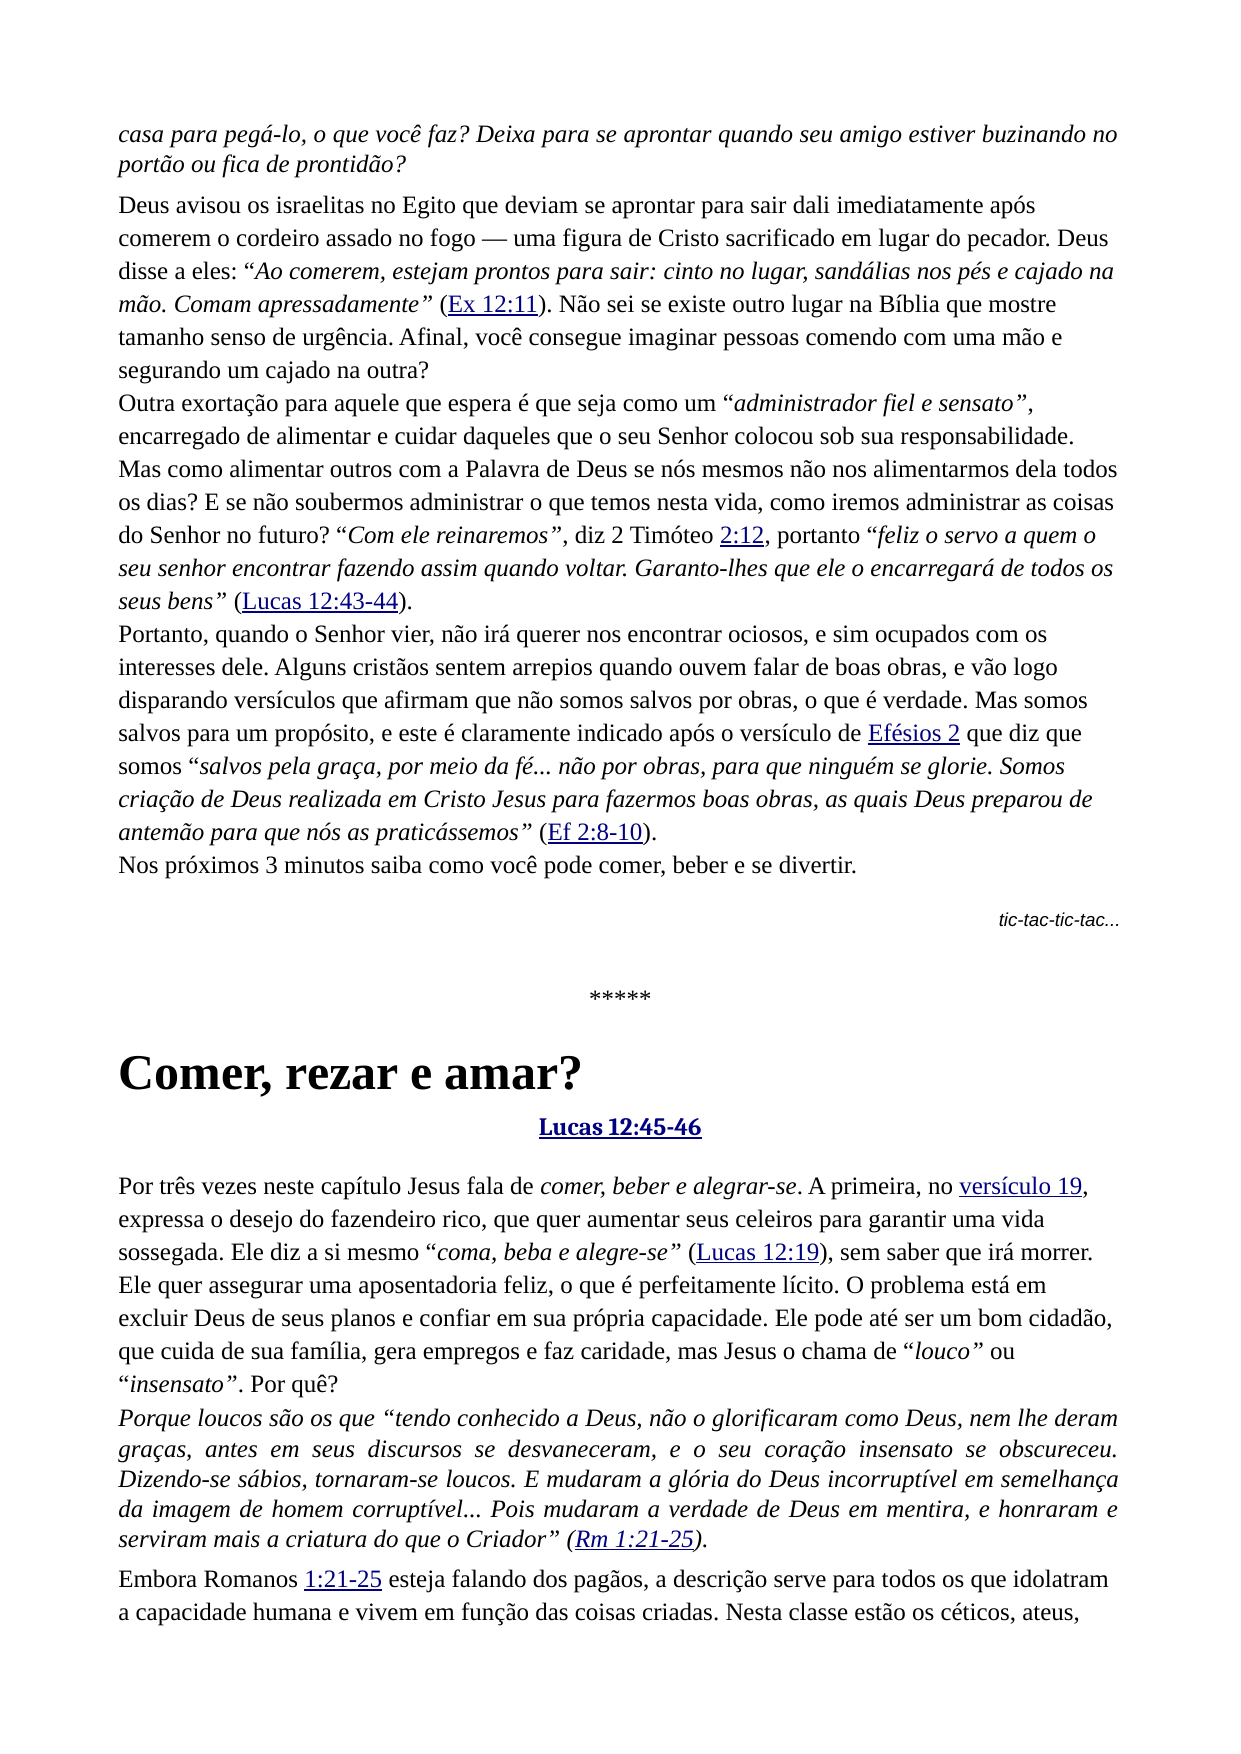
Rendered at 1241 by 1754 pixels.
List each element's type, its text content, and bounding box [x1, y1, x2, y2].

subtitle Comer, rezar e amar? [118, 1043, 1122, 1100]
text ***** [118, 984, 1122, 1013]
text Porque loucos são os que “tendo conhecido a Deus, não o glorificaram como Deus, nem lhe deram graças, antes em seus discursos se desvaneceram, e o seu coração insensato se obscureceu. Dizendo-se sábios, tornaram-se loucos. E mudaram a glória do Deus incorruptível em semelhança da imagem de homem corruptível... Pois mudaram a verdade de Deus em mentira, e honraram e serviram mais a criatura do que o Criador” (Rm 1:21-25). [118, 1402, 1122, 1553]
text Nos próximos 3 minutos saiba como você pode comer, beber e se divertir. [118, 851, 1122, 879]
text Portanto, quando o Senhor vier, não irá querer nos encontrar ociosos, e sim ocupados com os interesses dele. Alguns cristãos sentem arrepios quando ouvem falar de boas obras, e vão logo disparando versículos que afirmam que não somos salvos por obras, o que é verdade. Mas somos salvos para um propósito, e este é claramente indicado após o versículo de Efésios 2 que diz que somos “salvos pela graça, por meio da fé... não por obras, para que ninguém se glorie. Somos criação de Deus realizada em Cristo Jesus para fazermos boas obras, as quais Deus preparou de antemão para que nós as praticássemos” (Ef 2:8-10). [118, 619, 1122, 846]
text tic-tac-tic-tac... [118, 909, 1122, 931]
text casa para pegá-lo, o que você faz? Deixa para se aprontar quando seu amigo estiver buzinando no portão ou fica de prontidão? [118, 118, 1122, 178]
text Deus avisou os israelitas no Egito que deviam se aprontar para sair dali imediatamente após comerem o cordeiro assado no fogo — uma figura de Cristo sacrificado em lugar do pecador. Deus disse a eles: “Ao comerem, estejam prontos para sair: cinto no lugar, sandálias nos pés e cajado na mão. Comam apressadamente” (Ex 12:11). Não sei se existe outro lugar na Bíblia que mostre tamanho senso de urgência. Afinal, você consegue imaginar pessoas comendo com uma mão e segurando um cajado na outra? [118, 190, 1122, 384]
text Embora Romanos 1:21-25 esteja falando dos pagãos, a descrição serve para todos os que idolatram a capacidade humana e vivem em função das coisas criadas. Nesta classe estão os céticos, ateus, [118, 1564, 1122, 1626]
text Outra exortação para aquele que espera é que seja como um “administrador fiel e sensato”, encarregado de alimentar e cuidar daqueles que o seu Senhor colocou sob sua responsabilidade. Mas como alimentar outros com a Palavra de Deus se nós mesmos não nos alimentarmos dela todos os dias? E se não soubermos administrar o que temos nesta vida, como iremos administrar as coisas do Senhor no futuro? “Com ele reinaremos”, diz 2 Timóteo 2:12, portanto “feliz o servo a quem o seu senhor encontrar fazendo assim quando voltar. Garanto-lhes que ele o encarregará de todos os seus bens” (Lucas 12:43-44). [118, 388, 1122, 615]
text Lucas 12:45-46 [118, 1113, 1122, 1141]
text Por três vezes neste capítulo Jesus fala de comer, beber e alegrar-se. A primeira, no versículo 19, expressa o desejo do fazendeiro rico, que quer aumentar seus celeiros para garantir uma vida sossegada. Ele diz a si mesmo “coma, beba e alegre-se” (Lucas 12:19), sem saber que irá morrer. Ele quer assegurar uma aposentadoria feliz, o que é perfeitamente lícito. O problema está em excluir Deus de seus planos e confiar em sua própria capacidade. Ele pode até ser um bom cidadão, que cuida de sua família, gera empregos e faz caridade, mas Jesus o chama de “louco” ou “insensato”. Por quê? [118, 1171, 1122, 1398]
